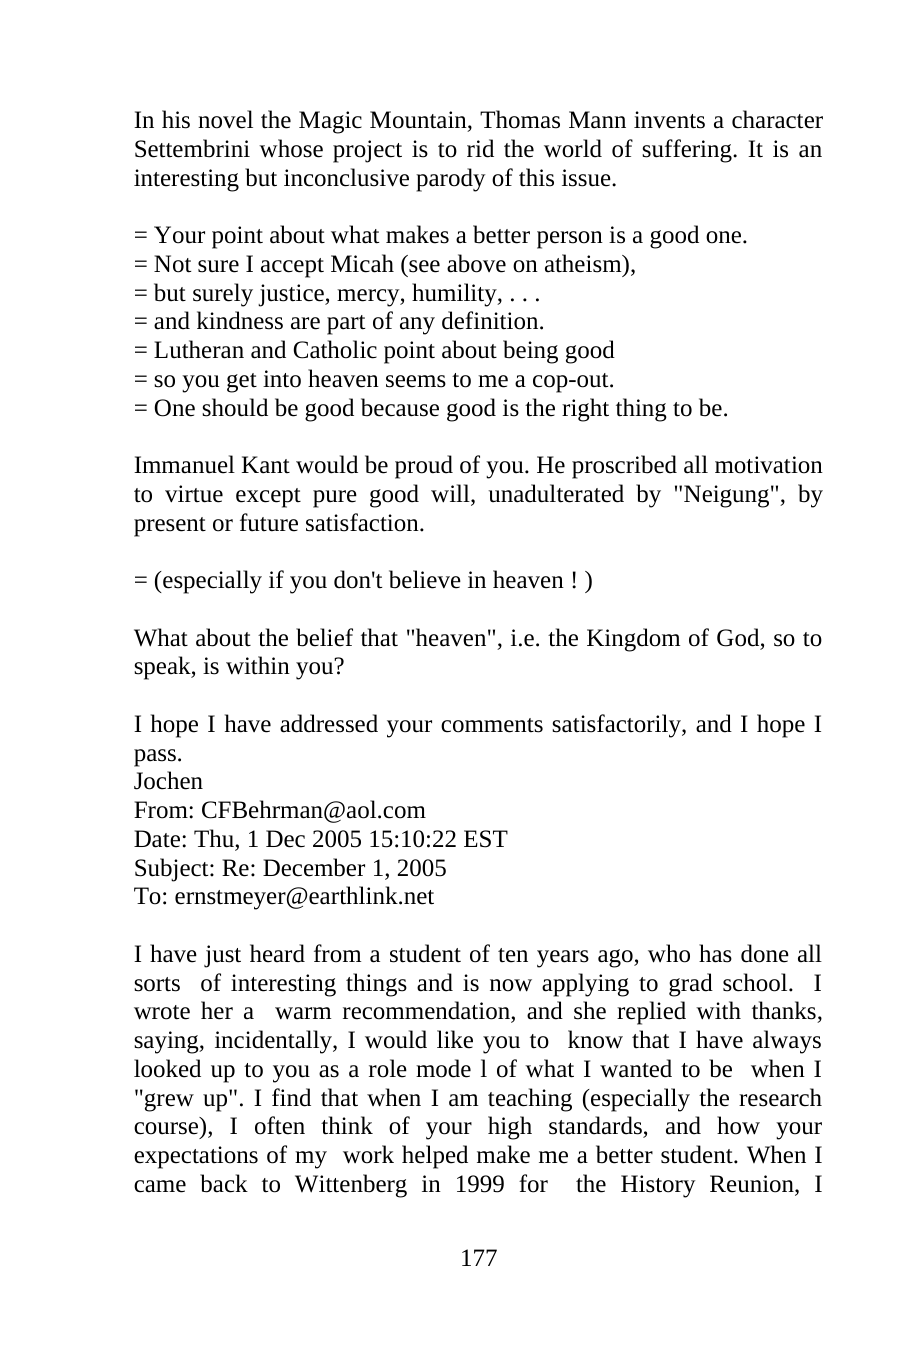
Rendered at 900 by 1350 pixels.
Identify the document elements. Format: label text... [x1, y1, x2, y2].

text = Lutheran and Catholic point about being good [133, 335, 823, 364]
text I have just heard from a student of ten years ago, who has done all sorts of interesting things and is now applying to grad school. I wrote her a warm recommendation, and she replied with thanks, saying, incidentally, I would like you to know that I have always looked up to you as a role mode l of what I wanted to be when I "grew up". I find that when I am teaching (especially the research course), I often think of your high standards, and how your expectations of my work helped make me a better student. When I came back to Wittenberg in 1999 for the History Reunion, I [133, 939, 823, 1198]
text What about the belief that "heaven", i.e. the Kingdom of God, so to speak, is within you? [133, 623, 823, 680]
text = Your point about what makes a better person is a good one. [133, 220, 823, 249]
text To: ernstmeyer@earthlink.net [133, 881, 823, 910]
text Date: Thu, 1 Dec 2005 15:10:22 EST [133, 824, 823, 853]
text = but surely justice, mercy, humility, . . . [133, 278, 823, 306]
text = (especially if you don't believe in heaven ! ) [133, 565, 823, 594]
text Immanuel Kant would be proud of you. He proscribed all motivation to virtue except pure good will, unadulterated by "Neigung", by present or future satisfaction. [133, 450, 823, 536]
text = so you get into heaven seems to me a cop-out. [133, 364, 823, 393]
text Subject: Re: December 1, 2005 [133, 853, 823, 881]
text Jochen [133, 766, 823, 795]
text In his novel the Magic Mountain, Thomas Mann invents a character Settembrini whose project is to rid the world of suffering. It is an interesting but inconclusive parody of this issue. [133, 105, 823, 191]
text = Not sure I accept Micah (see above on atheism), [133, 249, 823, 278]
text = One should be good because good is the right thing to be. [133, 393, 823, 421]
text I hope I have addressed your comments satisfactorily, and I hope I pass. [133, 709, 823, 766]
text From: CFBehrman@aol.com [133, 795, 823, 824]
text = and kindness are part of any definition. [133, 306, 823, 335]
